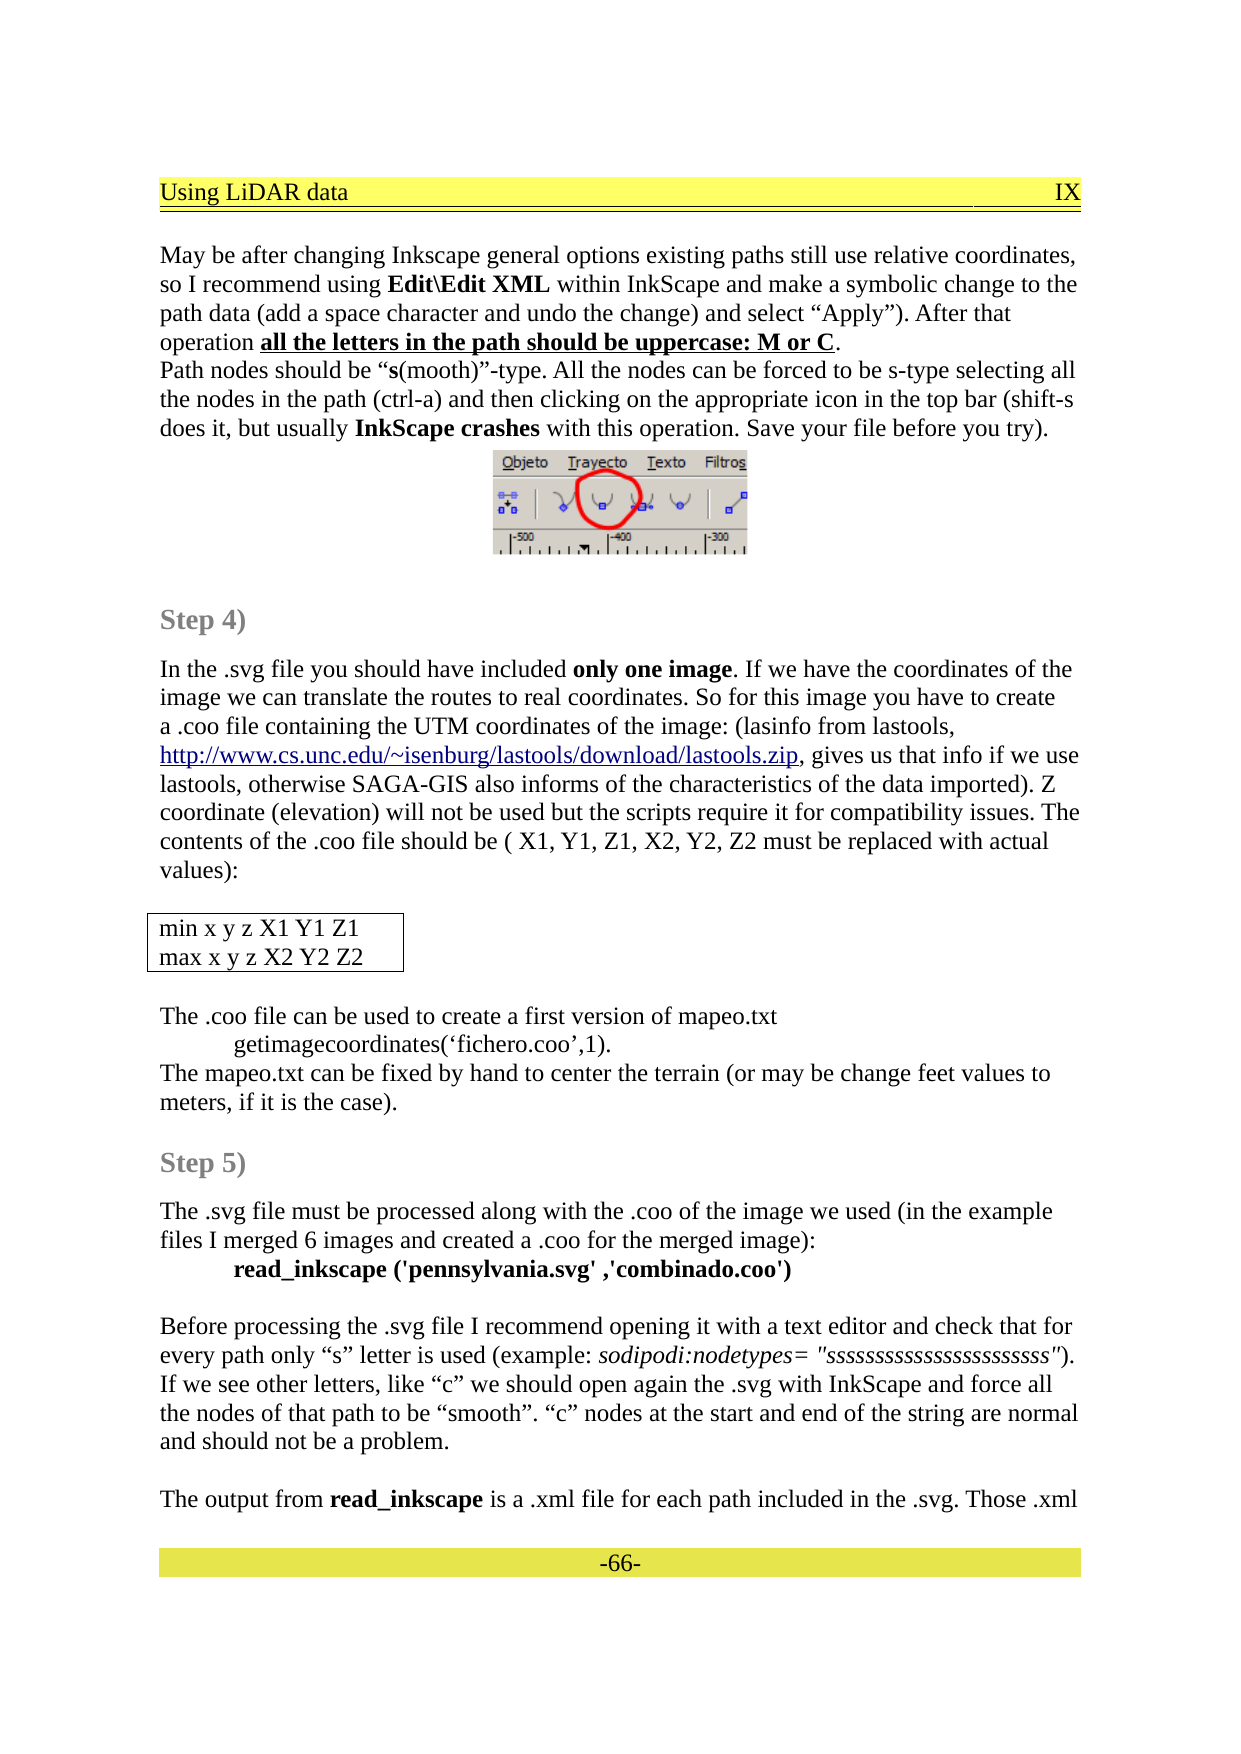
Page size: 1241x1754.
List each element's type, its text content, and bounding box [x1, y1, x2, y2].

text The output from read_inkscape is a .xml file for each path included in the .svg. Those .xml [159, 1484, 1081, 1513]
subtitle Step 4) [159, 602, 1081, 636]
text Path nodes should be “s(mooth)”-type. All the nodes can be forced to be s-type selecting all the nodes in the path (ctrl-a) and then clicking on the appropriate icon in the top bar (shift-s does it, but usually InkScape crashes with this operation. Save your file before you try). [159, 355, 1081, 442]
text The .svg file must be processed along with the .coo of the image we used (in the example files I merged 6 images and created a .coo for the merged image): [159, 1196, 1081, 1254]
text May be after changing Inkscape general options existing paths still use relative coordinates, so I recommend using Edit\Edit XML within InkScape and make a symbolic change to the path data (add a space character and undo the change) and select “Apply”). After that operation all the letters in the path should be uppercase: M or C. [159, 240, 1081, 355]
text Before processing the .svg file I recommend opening it with a text editor and check that for every path only “s” letter is used (example: sodipodi:nodetypes= "sssssssssssssssssssssss"). If we see other letters, like “c” we should open again the .svg with InkScape and force all the nodes of that path to be “smooth”. “c” nodes at the start and end of the string are normal and should not be a problem. [159, 1311, 1081, 1455]
text The .coo file can be used to create a first version of mapeo.txt [159, 1001, 1081, 1029]
table_header min x y z X1 Y1 Z1 max x y z X2 Y2 Z2 [148, 914, 403, 971]
subtitle Step 5) [159, 1145, 1081, 1179]
text The mapeo.txt can be fixed by hand to center the terrain (or may be change feet values to meters, if it is the case). [159, 1058, 1081, 1116]
text read_inkscape ('pennsylvania.svg' ,'combinado.coo') [159, 1254, 1081, 1283]
text In the .svg file you should have included only one image. If we have the coordinates of the image we can translate the routes to real coordinates. So for this image you have to create a .coo file containing the UTM coordinates of the image: (lasinfo from lastools, http://www.cs.unc.edu/~isenburg/lastools/download/lastools.zip, gives us that info if we use lastools, otherwise SAGA-GIS also informs of the characteristics of the data imported). Z coordinate (elevation) will not be used but the scripts require it for compatibility issues. The contents of the .coo file should be ( X1, Y1, Z1, X2, Y2, Z2 must be replaced with actual values): [159, 654, 1081, 884]
picture [492, 450, 748, 564]
text getimagecoordinates(‘fichero.coo’,1). [159, 1029, 1081, 1058]
